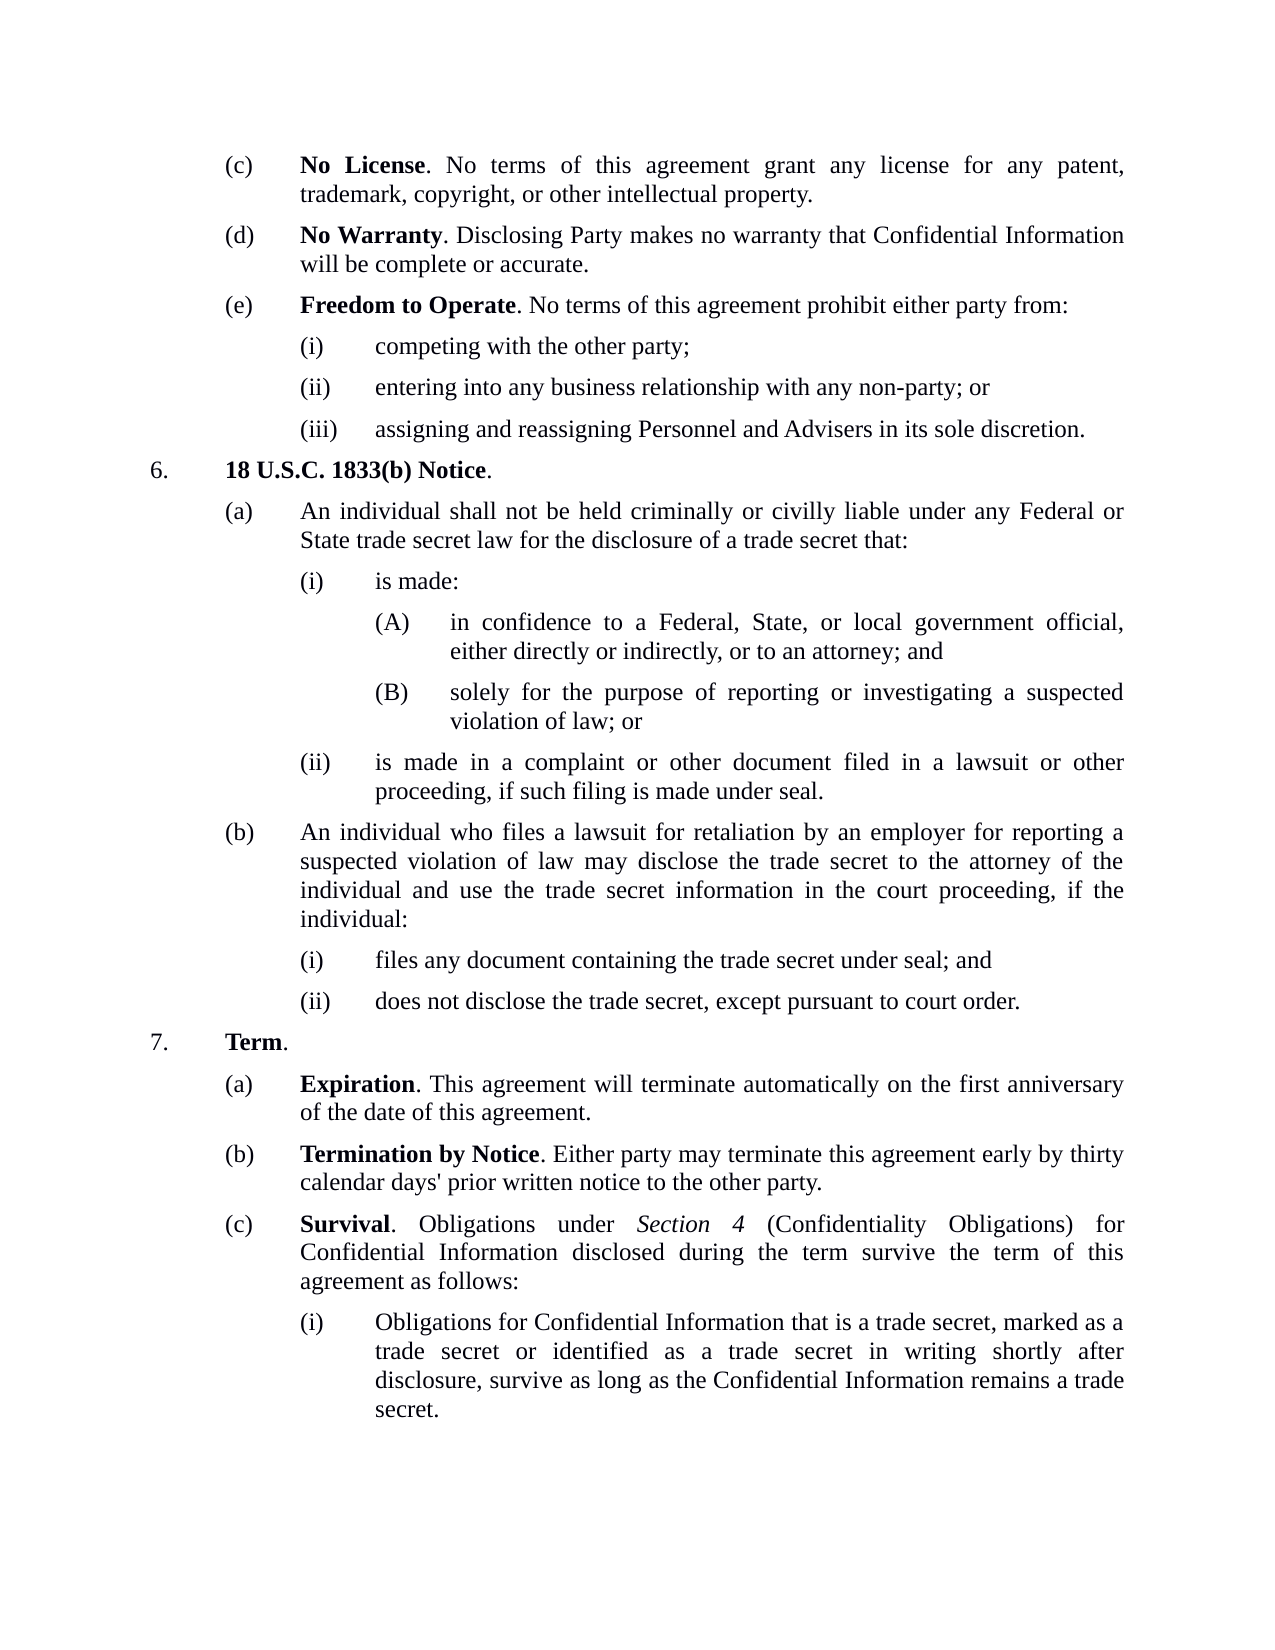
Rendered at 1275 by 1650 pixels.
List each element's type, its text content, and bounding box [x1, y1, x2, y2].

text (B) solely for the purpose of reporting or investigating a suspected violation of law; or [375, 677, 1125, 735]
text (i) is made: [300, 566, 1125, 595]
text 6. 18 U.S.C. 1833(b) Notice. [150, 455, 1125, 484]
text (i) competing with the other party; [300, 331, 1125, 360]
text (a) Expiration. This agreement will terminate automatically on the first anniversary of the date of this agreement. [225, 1069, 1125, 1126]
text (ii) does not disclose the trade secret, except pursuant to court order. [300, 986, 1125, 1015]
text (e) Freedom to Operate. No terms of this agreement prohibit either party from: [225, 290, 1125, 319]
text (c) No License. No terms of this agreement grant any license for any patent, trademark, copyright, or other intellectual property. [225, 150, 1125, 207]
text (i) files any document containing the trade secret under seal; and [300, 945, 1125, 974]
text (b) Termination by Notice. Either party may terminate this agreement early by thirty calendar days' prior written notice to the other party. [225, 1139, 1125, 1196]
text (i) Obligations for Confidential Information that is a trade secret, marked as a trade secret or identified as a trade secret in writing shortly after disclosure, survive as long as the Confidential Information remains a trade secret. [300, 1307, 1125, 1422]
text (d) No Warranty. Disclosing Party makes no warranty that Confidential Information will be complete or accurate. [225, 220, 1125, 277]
text (ii) is made in a complaint or other document filed in a lawsuit or other proceeding, if such filing is made under seal. [300, 747, 1125, 805]
text (b) An individual who files a lawsuit for retaliation by an employer for reporting a suspected violation of law may disclose the trade secret to the attorney of the individual and use the trade secret information in the court proceeding, if the individual: [225, 817, 1125, 932]
text (iii) assigning and reassigning Personnel and Advisers in its sole discretion. [300, 414, 1125, 442]
text 7. Term. [150, 1027, 1125, 1056]
text (c) Survival. Obligations under Section 4 (Confidentiality Obligations) for Confidential Information disclosed during the term survive the term of this agreement as follows: [225, 1209, 1125, 1295]
text (ii) entering into any business relationship with any non-party; or [300, 372, 1125, 401]
text (A) in confidence to a Federal, State, or local government official, either directly or indirectly, or to an attorney; and [375, 607, 1125, 665]
text (a) An individual shall not be held criminally or civilly liable under any Federal or State trade secret law for the disclosure of a trade secret that: [225, 496, 1125, 554]
